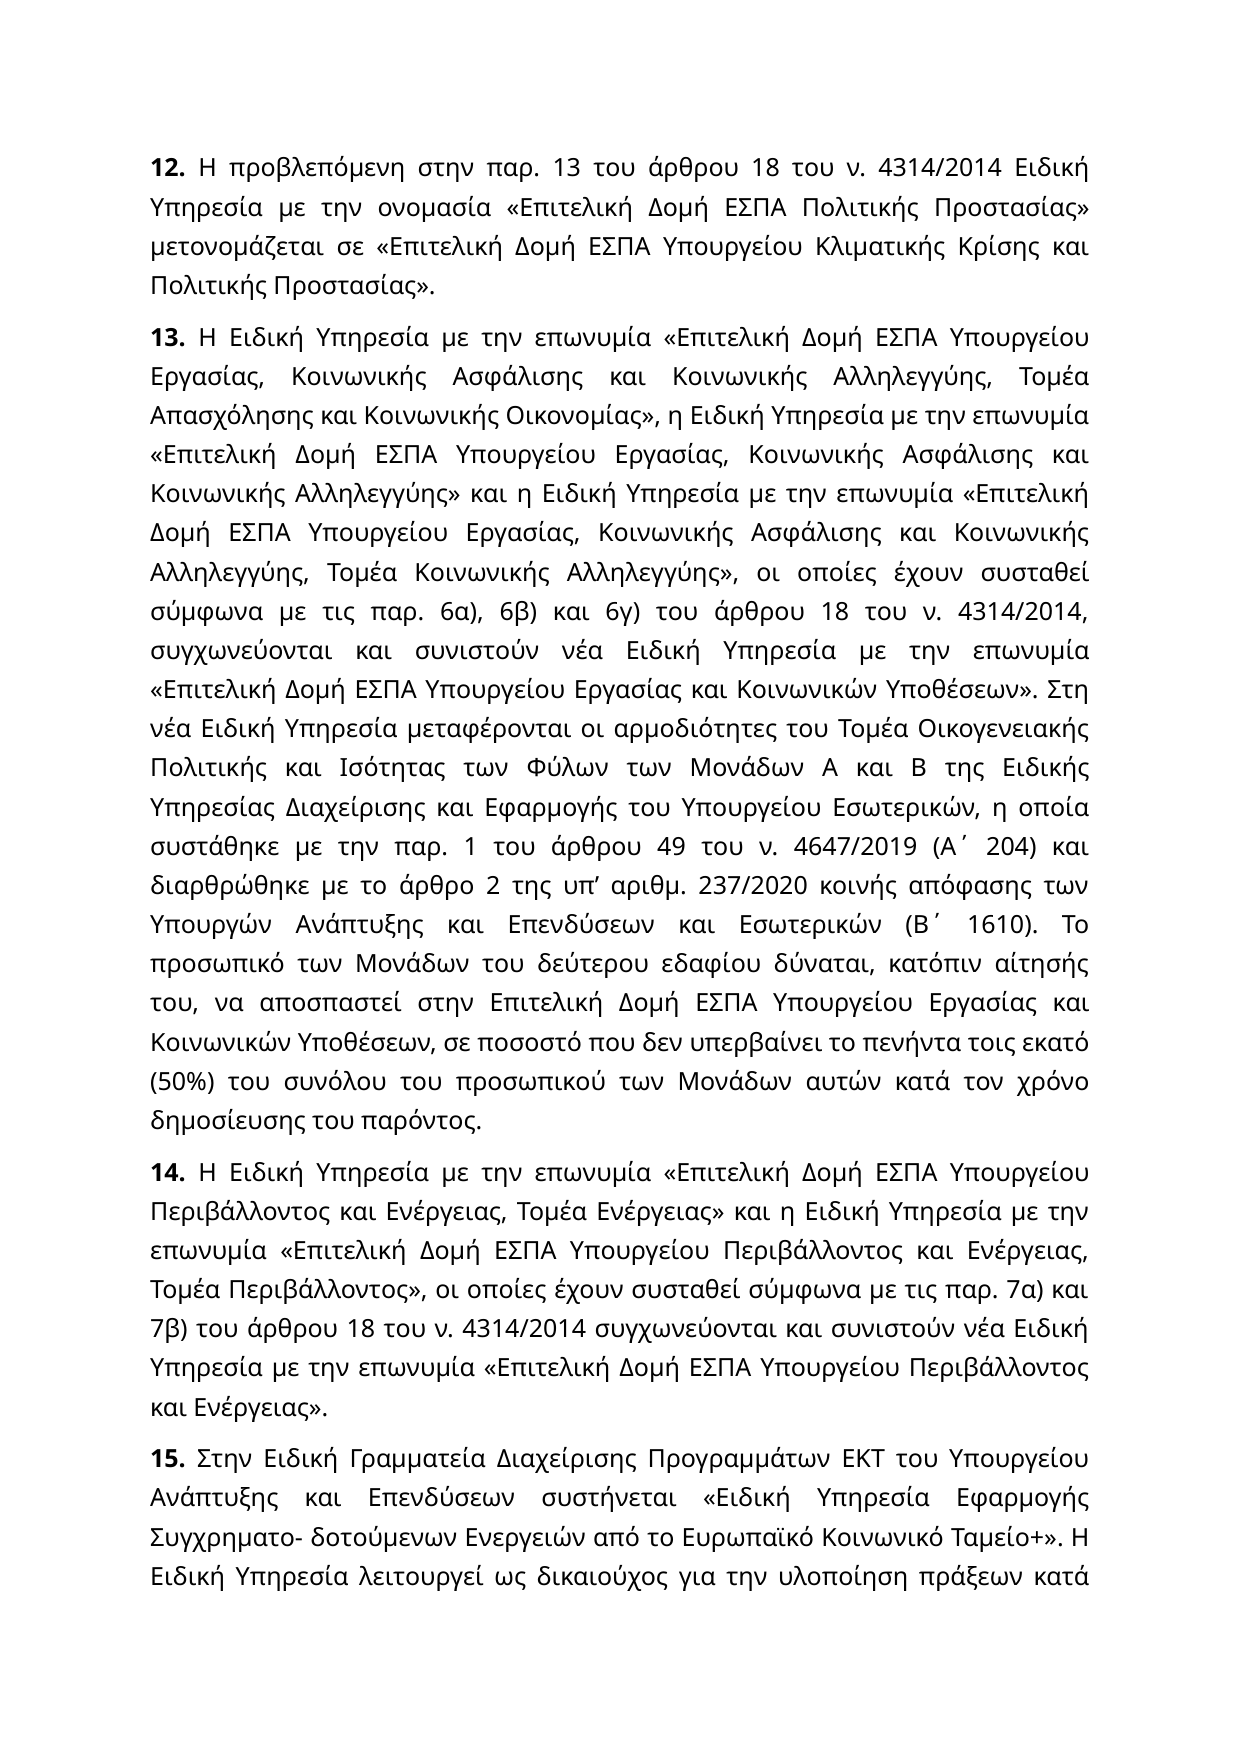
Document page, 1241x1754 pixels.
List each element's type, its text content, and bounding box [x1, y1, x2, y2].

text 14. Η Ειδική Υπηρεσία με την επωνυμία «Επιτελική Δομή ΕΣΠΑ Υπουργείου Περιβάλλοντος και Ενέργειας, Τομέα Ενέργειας» και η Ειδική Υπηρεσία με την επωνυμία «Επιτελική Δομή ΕΣΠΑ Υπουργείου Περιβάλλοντος και Ενέργειας, Τομέα Περιβάλλοντος», οι οποίες έχουν συσταθεί σύμφωνα με τις παρ. 7α) και 7β) του άρθρου 18 του ν. 4314/2014 συγχωνεύονται και συνιστούν νέα Ειδική Υπηρεσία με την επωνυμία «Επιτελική Δομή ΕΣΠΑ Υπουργείου Περιβάλλοντος και Ενέργειας». [150, 1154, 1090, 1423]
text 13. Η Ειδική Υπηρεσία με την επωνυμία «Επιτελική Δομή ΕΣΠΑ Υπουργείου Εργασίας, Κοινωνικής Ασφάλισης και Κοινωνικής Αλληλεγγύης, Τομέα Απασχόλησης και Κοινωνικής Οικονομίας», η Ειδική Υπηρεσία με την επωνυμία «Επιτελική Δομή ΕΣΠΑ Υπουργείου Εργασίας, Κοινωνικής Ασφάλισης και Κοινωνικής Αλληλεγγύης» και η Ειδική Υπηρεσία με την επωνυμία «Επιτελική Δομή ΕΣΠΑ Υπουργείου Εργασίας, Κοινωνικής Ασφάλισης και Κοινωνικής Αλληλεγγύης, Τομέα Κοινωνικής Αλληλεγγύης», οι οποίες έχουν συσταθεί σύμφωνα με τις παρ. 6α), 6β) και 6γ) του άρθρου 18 του ν. 4314/2014, συγχωνεύονται και συνιστούν νέα Ειδική Υπηρεσία με την επωνυμία «Επιτελική Δομή ΕΣΠΑ Υπουργείου Εργασίας και Κοινωνικών Υποθέσεων». Στη νέα Ειδική Υπηρεσία μεταφέρονται οι αρμοδιότητες του Τομέα Οικογενειακής Πολιτικής και Ισότητας των Φύλων των Μονάδων Α και Β της Ειδικής Υπηρεσίας Διαχείρισης και Εφαρμογής του Υπουργείου Εσωτερικών, η οποία συστάθηκε με την παρ. 1 του άρθρου 49 του ν. 4647/2019 (Α΄ 204) και διαρθρώθηκε με το άρθρο 2 της υπ’ αριθμ. 237/2020 κοινής απόφασης των Υπουργών Ανάπτυξης και Επενδύσεων και Εσωτερικών (Β΄ 1610). Το προσωπικό των Μονάδων του δεύτερου εδαφίου δύναται, κατόπιν αίτησής του, να αποσπαστεί στην Επιτελική Δομή ΕΣΠΑ Υπουργείου Εργασίας και Κοινωνικών Υποθέσεων, σε ποσοστό που δεν υπερβαίνει το πενήντα τοις εκατό (50%) του συνόλου του προσωπικού των Μονάδων αυτών κατά τον χρόνο δημοσίευσης του παρόντος. [150, 319, 1090, 1137]
text 12. Η προβλεπόμενη στην παρ. 13 του άρθρου 18 του ν. 4314/2014 Ειδική Υπηρεσία με την ονομασία «Επιτελική Δομή ΕΣΠΑ Πολιτικής Προστασίας» μετονομάζεται σε «Επιτελική Δομή ΕΣΠΑ Υπουργείου Κλιματικής Κρίσης και Πολιτικής Προστασίας». [150, 150, 1090, 302]
text 15. Στην Ειδική Γραμματεία Διαχείρισης Προγραμμάτων ΕΚΤ του Υπουργείου Ανάπτυξης και Επενδύσεων συστήνεται «Ειδική Υπηρεσία Εφαρμογής Συγχρηματο- δοτούμενων Ενεργειών από το Ευρωπαϊκό Κοινωνικό Ταμείο+». Η Ειδική Υπηρεσία λειτουργεί ως δικαιούχος για την υλοποίηση πράξεων κατά [150, 1441, 1090, 1592]
